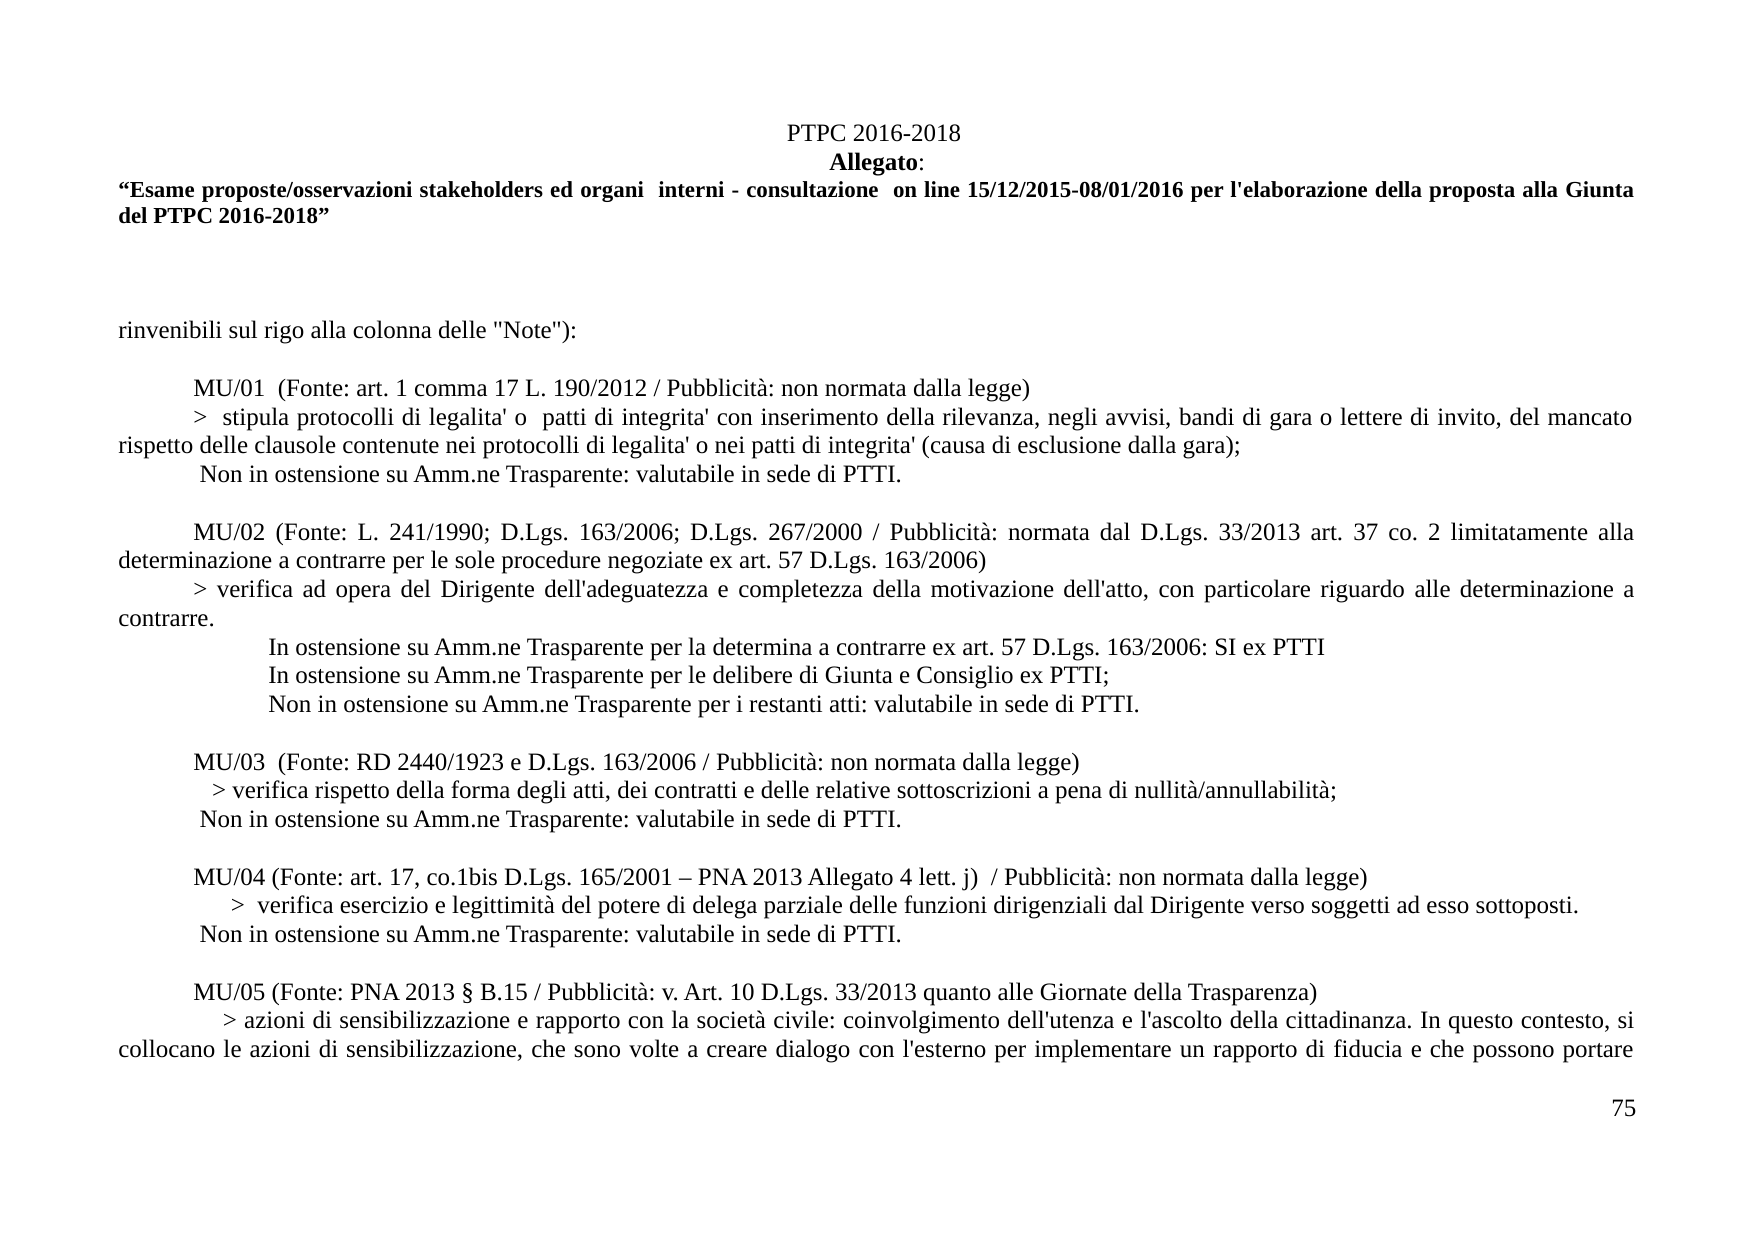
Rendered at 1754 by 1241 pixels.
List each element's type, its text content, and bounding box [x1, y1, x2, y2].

text Non in ostensione su Amm.ne Trasparente per i restanti atti: valutabile in sede di PTTI. [118, 689, 1636, 718]
text Non in ostensione su Amm.ne Trasparente: valutabile in sede di PTTI. [118, 919, 1636, 948]
text > azioni di sensibilizzazione e rapporto con la società civile: coinvolgimento dell'utenza e l'ascolto della cittadinanza. In questo contesto, si collocano le azioni di sensibilizzazione, che sono volte a creare dialogo con l'esterno per implementare un rapporto di fiducia e che possono portare [118, 1005, 1636, 1063]
text MU/02 (Fonte: L. 241/1990; D.Lgs. 163/2006; D.Lgs. 267/2000 / Pubblicità: normata dal D.Lgs. 33/2013 art. 37 co. 2 limitatamente alla determinazione a contrarre per le sole procedure negoziate ex art. 57 D.Lgs. 163/2006) [118, 517, 1636, 574]
text Non in ostensione su Amm.ne Trasparente: valutabile in sede di PTTI. [118, 459, 1636, 488]
text MU/04 (Fonte: art. 17, co.1bis D.Lgs. 165/2001 – PNA 2013 Allegato 4 lett. j) / Pubblicità: non normata dalla legge) [118, 862, 1636, 890]
text In ostensione su Amm.ne Trasparente per la determina a contrarre ex art. 57 D.Lgs. 163/2006: SI ex PTTI [118, 632, 1636, 660]
text > stipula protocolli di legalita' o patti di integrita' con inserimento della rilevanza, negli avvisi, bandi di gara o lettere di invito, del mancato rispetto delle clausole contenute nei protocolli di legalita' o nei patti di integrita' (causa di esclusione dalla gara); [118, 402, 1636, 459]
text > verifica rispetto della forma degli atti, dei contratti e delle relative sottoscrizioni a pena di nullità/annullabilità; [118, 775, 1636, 804]
text Non in ostensione su Amm.ne Trasparente: valutabile in sede di PTTI. [118, 804, 1636, 833]
text MU/01 (Fonte: art. 1 comma 17 L. 190/2012 / Pubblicità: non normata dalla legge) [118, 373, 1636, 402]
text MU/03 (Fonte: RD 2440/1923 e D.Lgs. 163/2006 / Pubblicità: non normata dalla legge) [118, 747, 1636, 775]
text rinvenibili sul rigo alla colonna delle "Note"): [118, 315, 1636, 344]
text MU/05 (Fonte: PNA 2013 § B.15 / Pubblicità: v. Art. 10 D.Lgs. 33/2013 quanto alle Giornate della Trasparenza) [118, 977, 1636, 1005]
text In ostensione su Amm.ne Trasparente per le delibere di Giunta e Consiglio ex PTTI; [118, 660, 1636, 689]
text > verifica ad opera del Dirigente dell'adeguatezza e completezza della motivazione dell'atto, con particolare riguardo alle determinazione a contrarre. [118, 574, 1636, 632]
text > verifica esercizio e legittimità del potere di delega parziale delle funzioni dirigenziali dal Dirigente verso soggetti ad esso sottoposti. [118, 890, 1636, 919]
